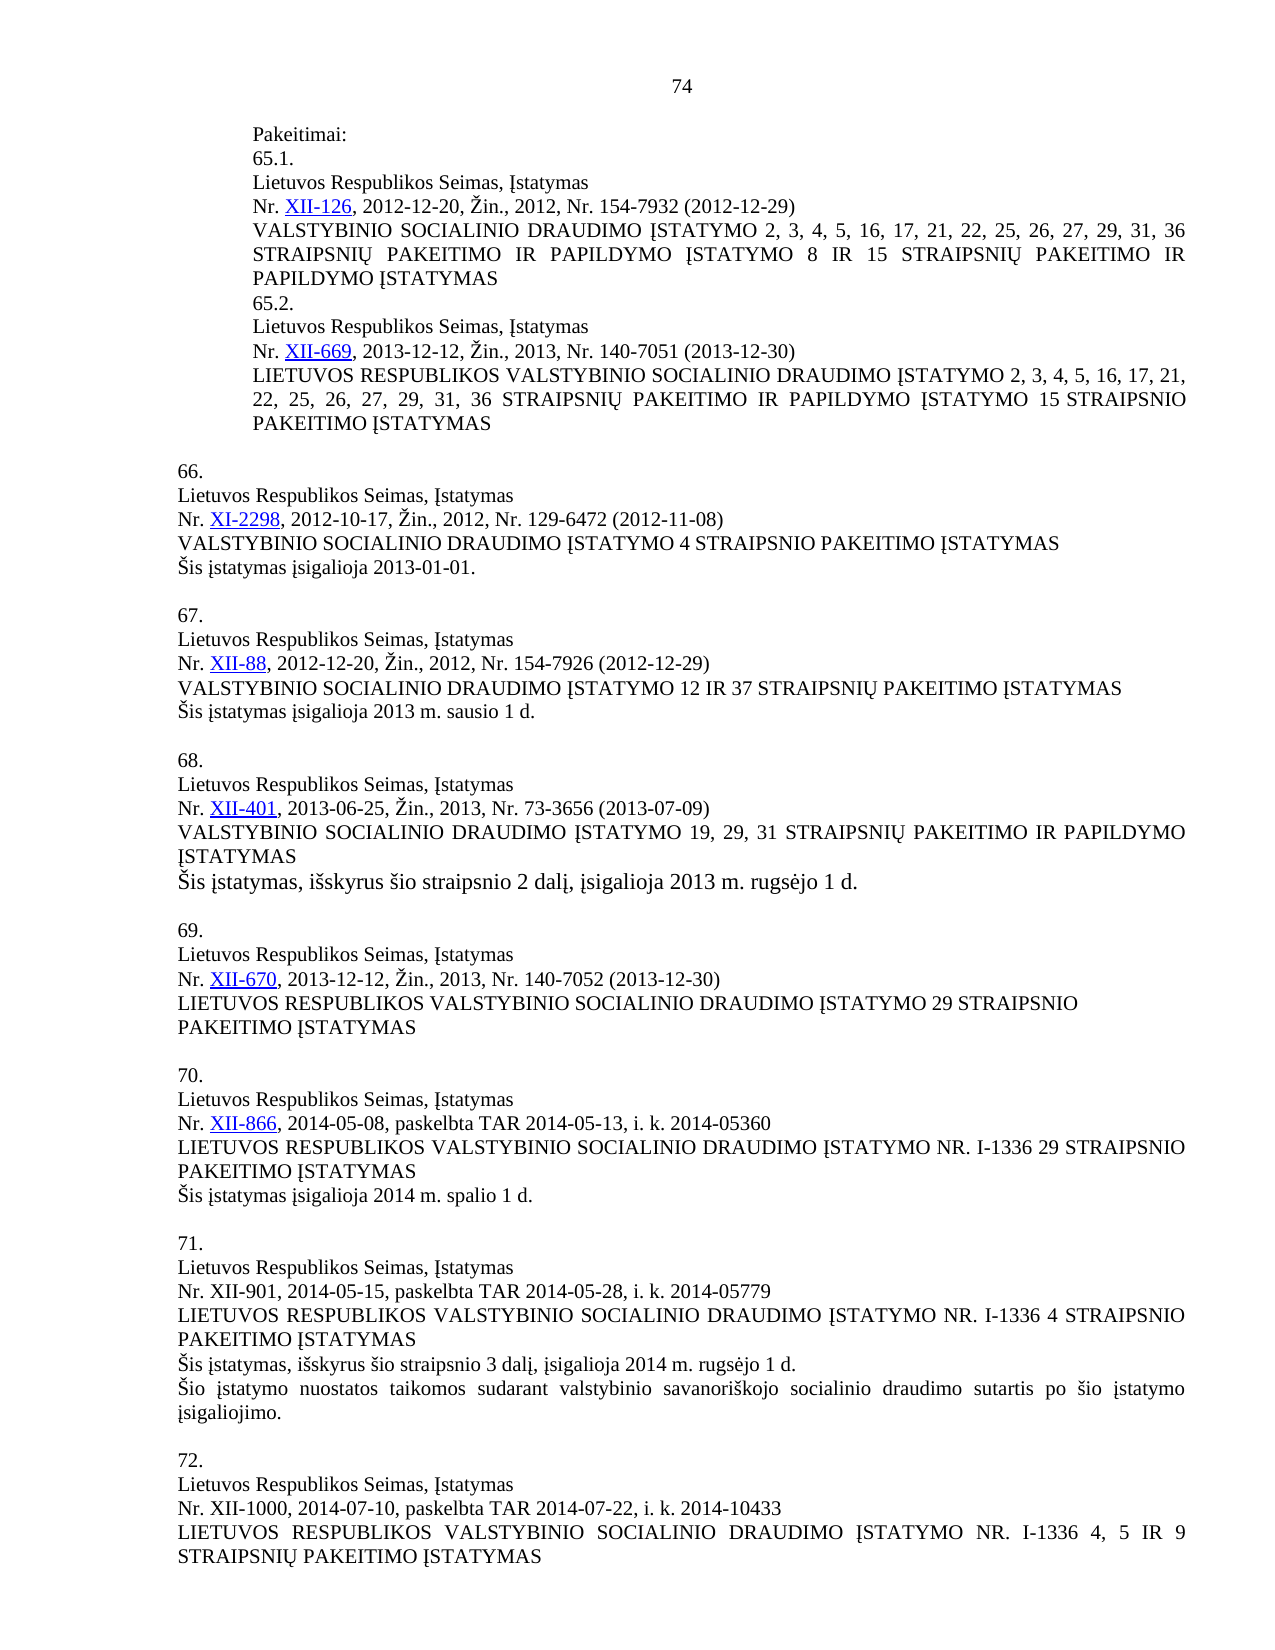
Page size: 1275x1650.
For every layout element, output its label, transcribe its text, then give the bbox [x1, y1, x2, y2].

text Lietuvos Respublikos Seimas, Įstatymas [177, 314, 1186, 338]
text Lietuvos Respublikos Seimas, Įstatymas [177, 627, 1186, 651]
text Nr. XII-866, 2014-05-08, paskelbta TAR 2014-05-13, i. k. 2014-05360 [177, 1111, 1186, 1135]
text Nr. XII-1000, 2014-07-10, paskelbta TAR 2014-07-22, i. k. 2014-10433 [177, 1496, 1186, 1520]
text LIETUVOS RESPUBLIKOS VALSTYBINIO SOCIALINIO DRAUDIMO ĮSTATYMO 2, 3, 4, 5, 16, 17, 21, 22, 25, 26, 27, 29, 31, 36 STRAIPSNIŲ PAKEITIMO IR PAPILDYMO ĮSTATYMO 15 STRAIPSNIO PAKEITIMO ĮSTATYMAS [252, 363, 1186, 435]
text 67. [177, 603, 1186, 627]
text Lietuvos Respublikos Seimas, Įstatymas [177, 772, 1186, 796]
text Pakeitimai: [177, 122, 1186, 146]
text 68. [177, 748, 1186, 772]
text VALSTYBINIO SOCIALINIO DRAUDIMO ĮSTATYMO 12 IR 37 STRAIPSNIŲ PAKEITIMO ĮSTATYMAS [177, 675, 1186, 699]
text VALSTYBINIO SOCIALINIO DRAUDIMO ĮSTATYMO 2, 3, 4, 5, 16, 17, 21, 22, 25, 26, 27, 29, 31, 36 STRAIPSNIŲ PAKEITIMO IR PAPILDYMO ĮSTATYMO 8 IR 15 STRAIPSNIŲ PAKEITIMO IR PAPILDYMO ĮSTATYMAS [252, 218, 1186, 290]
text Šis įstatymas įsigalioja 2013-01-01. [177, 555, 1186, 579]
text Šis įstatymas, išskyrus šio straipsnio 3 dalį, įsigalioja 2014 m. rugsėjo 1 d. [177, 1351, 1186, 1376]
text Lietuvos Respublikos Seimas, Įstatymas [177, 1255, 1186, 1279]
text 72. [177, 1448, 1186, 1472]
text Lietuvos Respublikos Seimas, Įstatymas [177, 942, 1186, 966]
text 69. [177, 918, 1186, 942]
text LIETUVOS RESPUBLIKOS VALSTYBINIO SOCIALINIO DRAUDIMO ĮSTATYMO NR. I-1336 4 STRAIPSNIO PAKEITIMO ĮSTATYMAS [177, 1303, 1186, 1351]
text VALSTYBINIO SOCIALINIO DRAUDIMO ĮSTATYMO 4 STRAIPSNIO PAKEITIMO ĮSTATYMAS [177, 531, 1186, 555]
text Šis įstatymas, išskyrus šio straipsnio 2 dalį, įsigalioja 2013 m. rugsėjo 1 d. [177, 868, 1186, 894]
text LIETUVOS RESPUBLIKOS VALSTYBINIO SOCIALINIO DRAUDIMO ĮSTATYMO NR. I-1336 4, 5 IR 9 STRAIPSNIŲ PAKEITIMO ĮSTATYMAS [177, 1520, 1186, 1568]
text Nr. XII-901, 2014-05-15, paskelbta TAR 2014-05-28, i. k. 2014-05779 [177, 1279, 1186, 1303]
text Šis įstatymas įsigalioja 2013 m. sausio 1 d. [177, 699, 1187, 723]
text Lietuvos Respublikos Seimas, Įstatymas [177, 170, 1186, 194]
text Nr. XII-126, 2012-12-20, Žin., 2012, Nr. 154-7932 (2012-12-29) [177, 194, 1186, 218]
text Lietuvos Respublikos Seimas, Įstatymas [177, 1472, 1186, 1496]
text Lietuvos Respublikos Seimas, Įstatymas [177, 1087, 1186, 1111]
text Lietuvos Respublikos Seimas, Įstatymas [177, 483, 1186, 507]
text Nr. XII-88, 2012-12-20, Žin., 2012, Nr. 154-7926 (2012-12-29) [177, 651, 1186, 675]
text Nr. XI-2298, 2012-10-17, Žin., 2012, Nr. 129-6472 (2012-11-08) [177, 507, 1186, 531]
text 65.2. [177, 290, 1186, 314]
text LIETUVOS RESPUBLIKOS VALSTYBINIO SOCIALINIO DRAUDIMO ĮSTATYMO 29 STRAIPSNIO PAKEITIMO ĮSTATYMAS [177, 991, 1186, 1039]
text VALSTYBINIO SOCIALINIO DRAUDIMO ĮSTATYMO 19, 29, 31 STRAIPSNIŲ PAKEITIMO IR PAPILDYMO ĮSTATYMAS [177, 820, 1186, 868]
text Nr. XII-669, 2013-12-12, Žin., 2013, Nr. 140-7051 (2013-12-30) [177, 338, 1186, 363]
text 70. [177, 1063, 1186, 1087]
text 65.1. [177, 146, 1186, 170]
text 71. [177, 1231, 1186, 1255]
text Šis įstatymas įsigalioja 2014 m. spalio 1 d. [177, 1183, 1186, 1207]
text LIETUVOS RESPUBLIKOS VALSTYBINIO SOCIALINIO DRAUDIMO ĮSTATYMO NR. I-1336 29 STRAIPSNIO PAKEITIMO ĮSTATYMAS [177, 1135, 1186, 1183]
text Nr. XII-670, 2013-12-12, Žin., 2013, Nr. 140-7052 (2013-12-30) [177, 966, 1186, 991]
text Šio įstatymo nuostatos taikomos sudarant valstybinio savanoriškojo socialinio draudimo sutartis po šio įstatymo įsigaliojimo. [177, 1376, 1187, 1424]
text Nr. XII-401, 2013-06-25, Žin., 2013, Nr. 73-3656 (2013-07-09) [177, 796, 1186, 820]
text 66. [177, 459, 1186, 483]
